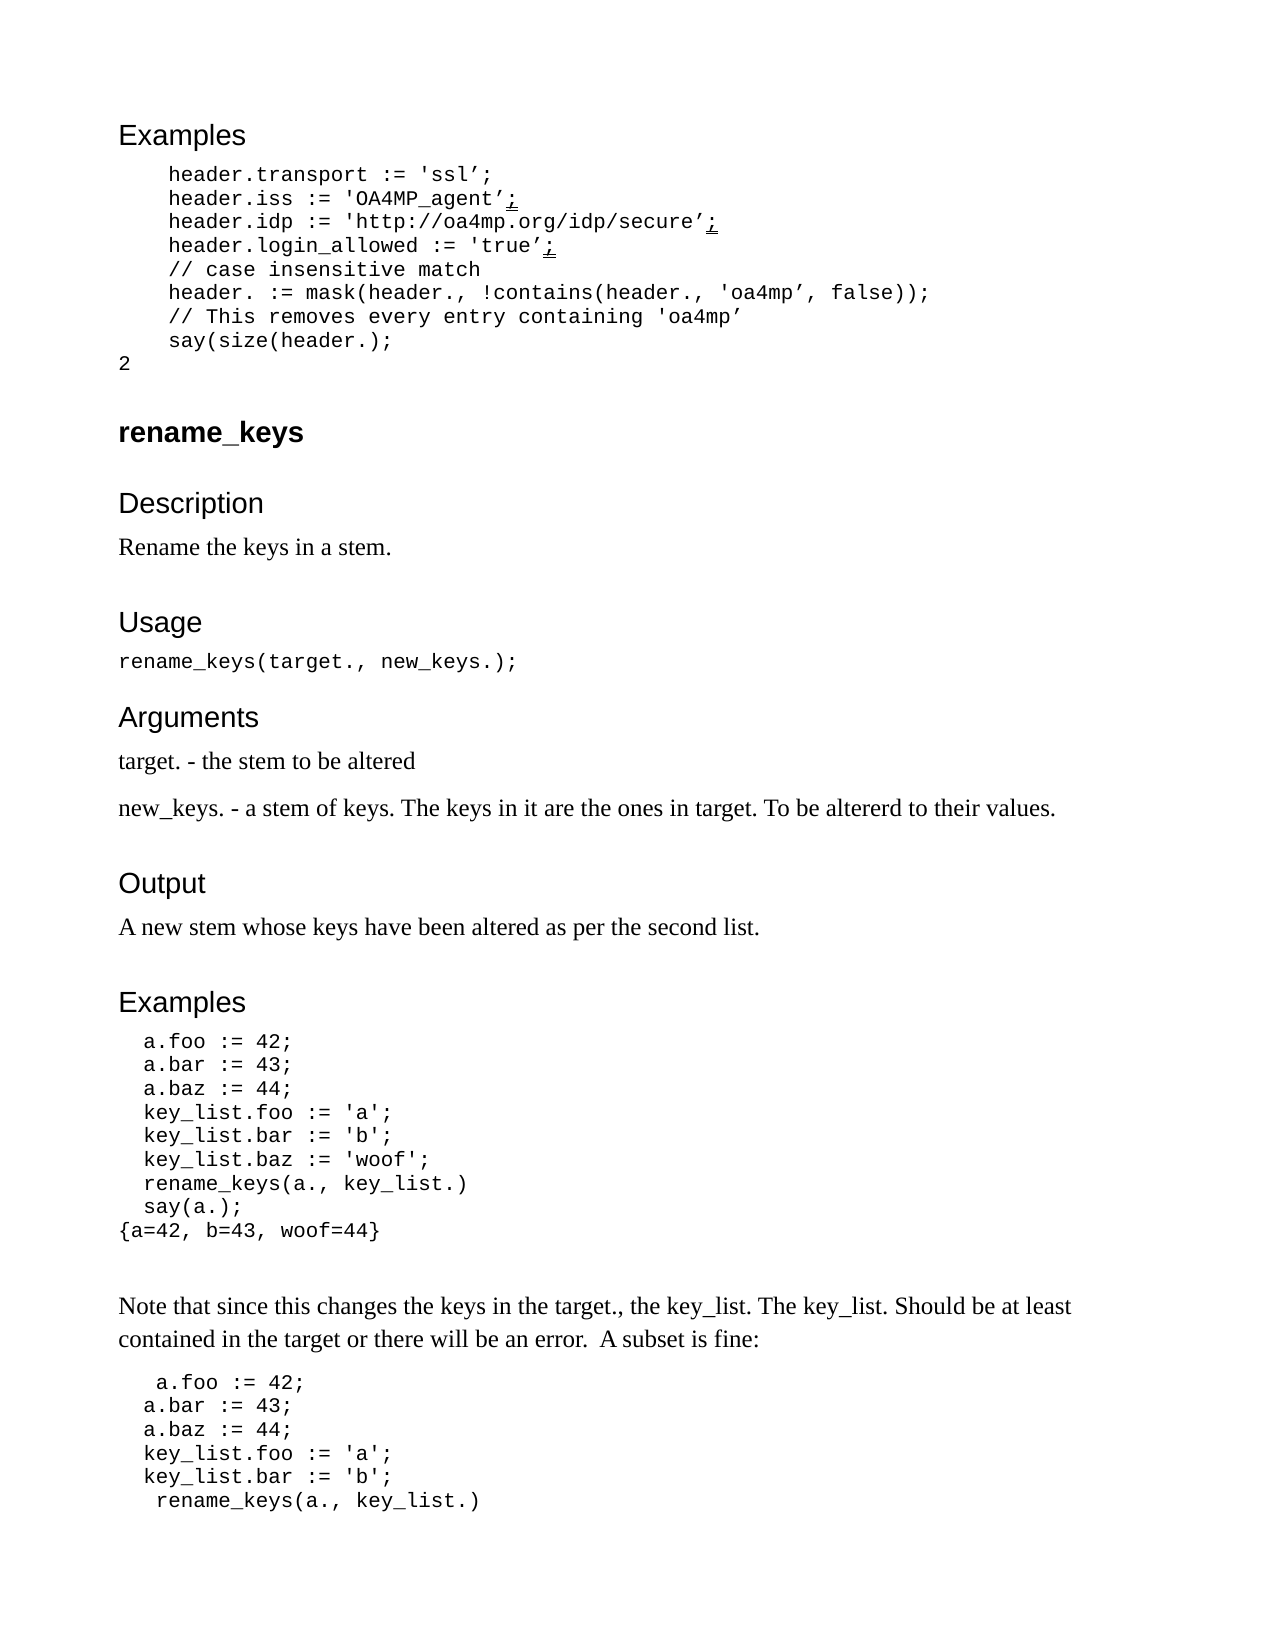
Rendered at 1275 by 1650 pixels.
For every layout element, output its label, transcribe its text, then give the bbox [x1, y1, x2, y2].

text {a=42, b=43, woof=44} [118, 1220, 1157, 1243]
text target. - the stem to be altered [118, 746, 1157, 774]
subtitle Usage [118, 605, 1157, 639]
text a.baz := 44; [118, 1419, 1157, 1443]
text key_list.bar := 'b'; [118, 1125, 1157, 1149]
text Rename the keys in a stem. [118, 532, 1157, 561]
text // This removes every entry containing 'oa4mp’ [118, 306, 1157, 330]
text say(size(header.); [118, 330, 1157, 353]
text header.iss := 'OA4MP_agent’; [118, 188, 1157, 211]
text Note that since this changes the keys in the target., the key_list. The key_list. Should be at least contained in the target or there will be an error. A subset is fine: [118, 1291, 1157, 1353]
text rename_keys(a., key_list.) [118, 1173, 1157, 1196]
text key_list.foo := 'a'; [118, 1443, 1157, 1466]
text say(a.); [118, 1196, 1157, 1220]
text rename_keys(target., new_keys.); [118, 651, 1157, 675]
text key_list.foo := 'a'; [118, 1102, 1157, 1125]
text rename_keys(a., key_list.) [118, 1490, 1157, 1514]
text 2 [118, 353, 1157, 377]
text key_list.bar := 'b'; [118, 1466, 1157, 1490]
text a.baz := 44; [118, 1078, 1157, 1102]
text a.foo := 42; [118, 1031, 1157, 1054]
subtitle Description [118, 486, 1157, 520]
text header.login_allowed := 'true’; [118, 235, 1157, 259]
text key_list.baz := 'woof'; [118, 1149, 1157, 1173]
text a.bar := 43; [118, 1054, 1157, 1078]
subtitle rename_keys [118, 415, 1157, 449]
text A new stem whose keys have been altered as per the second list. [118, 912, 1157, 941]
text // case insensitive match [118, 259, 1157, 282]
text header.idp := 'http://oa4mp.org/idp/secure’; [118, 211, 1157, 235]
text new_keys. - a stem of keys. The keys in it are the ones in target. To be altererd to their values. [118, 793, 1157, 822]
subtitle Examples [118, 985, 1157, 1018]
text a.bar := 43; [118, 1395, 1157, 1419]
subtitle Examples [118, 118, 1157, 152]
subtitle Arguments [118, 700, 1157, 733]
text header. := mask(header., !contains(header., 'oa4mp’, false)); [118, 282, 1157, 306]
subtitle Output [118, 866, 1157, 899]
text header.transport := 'ssl’; [118, 164, 1157, 188]
text a.foo := 42; [118, 1372, 1157, 1395]
